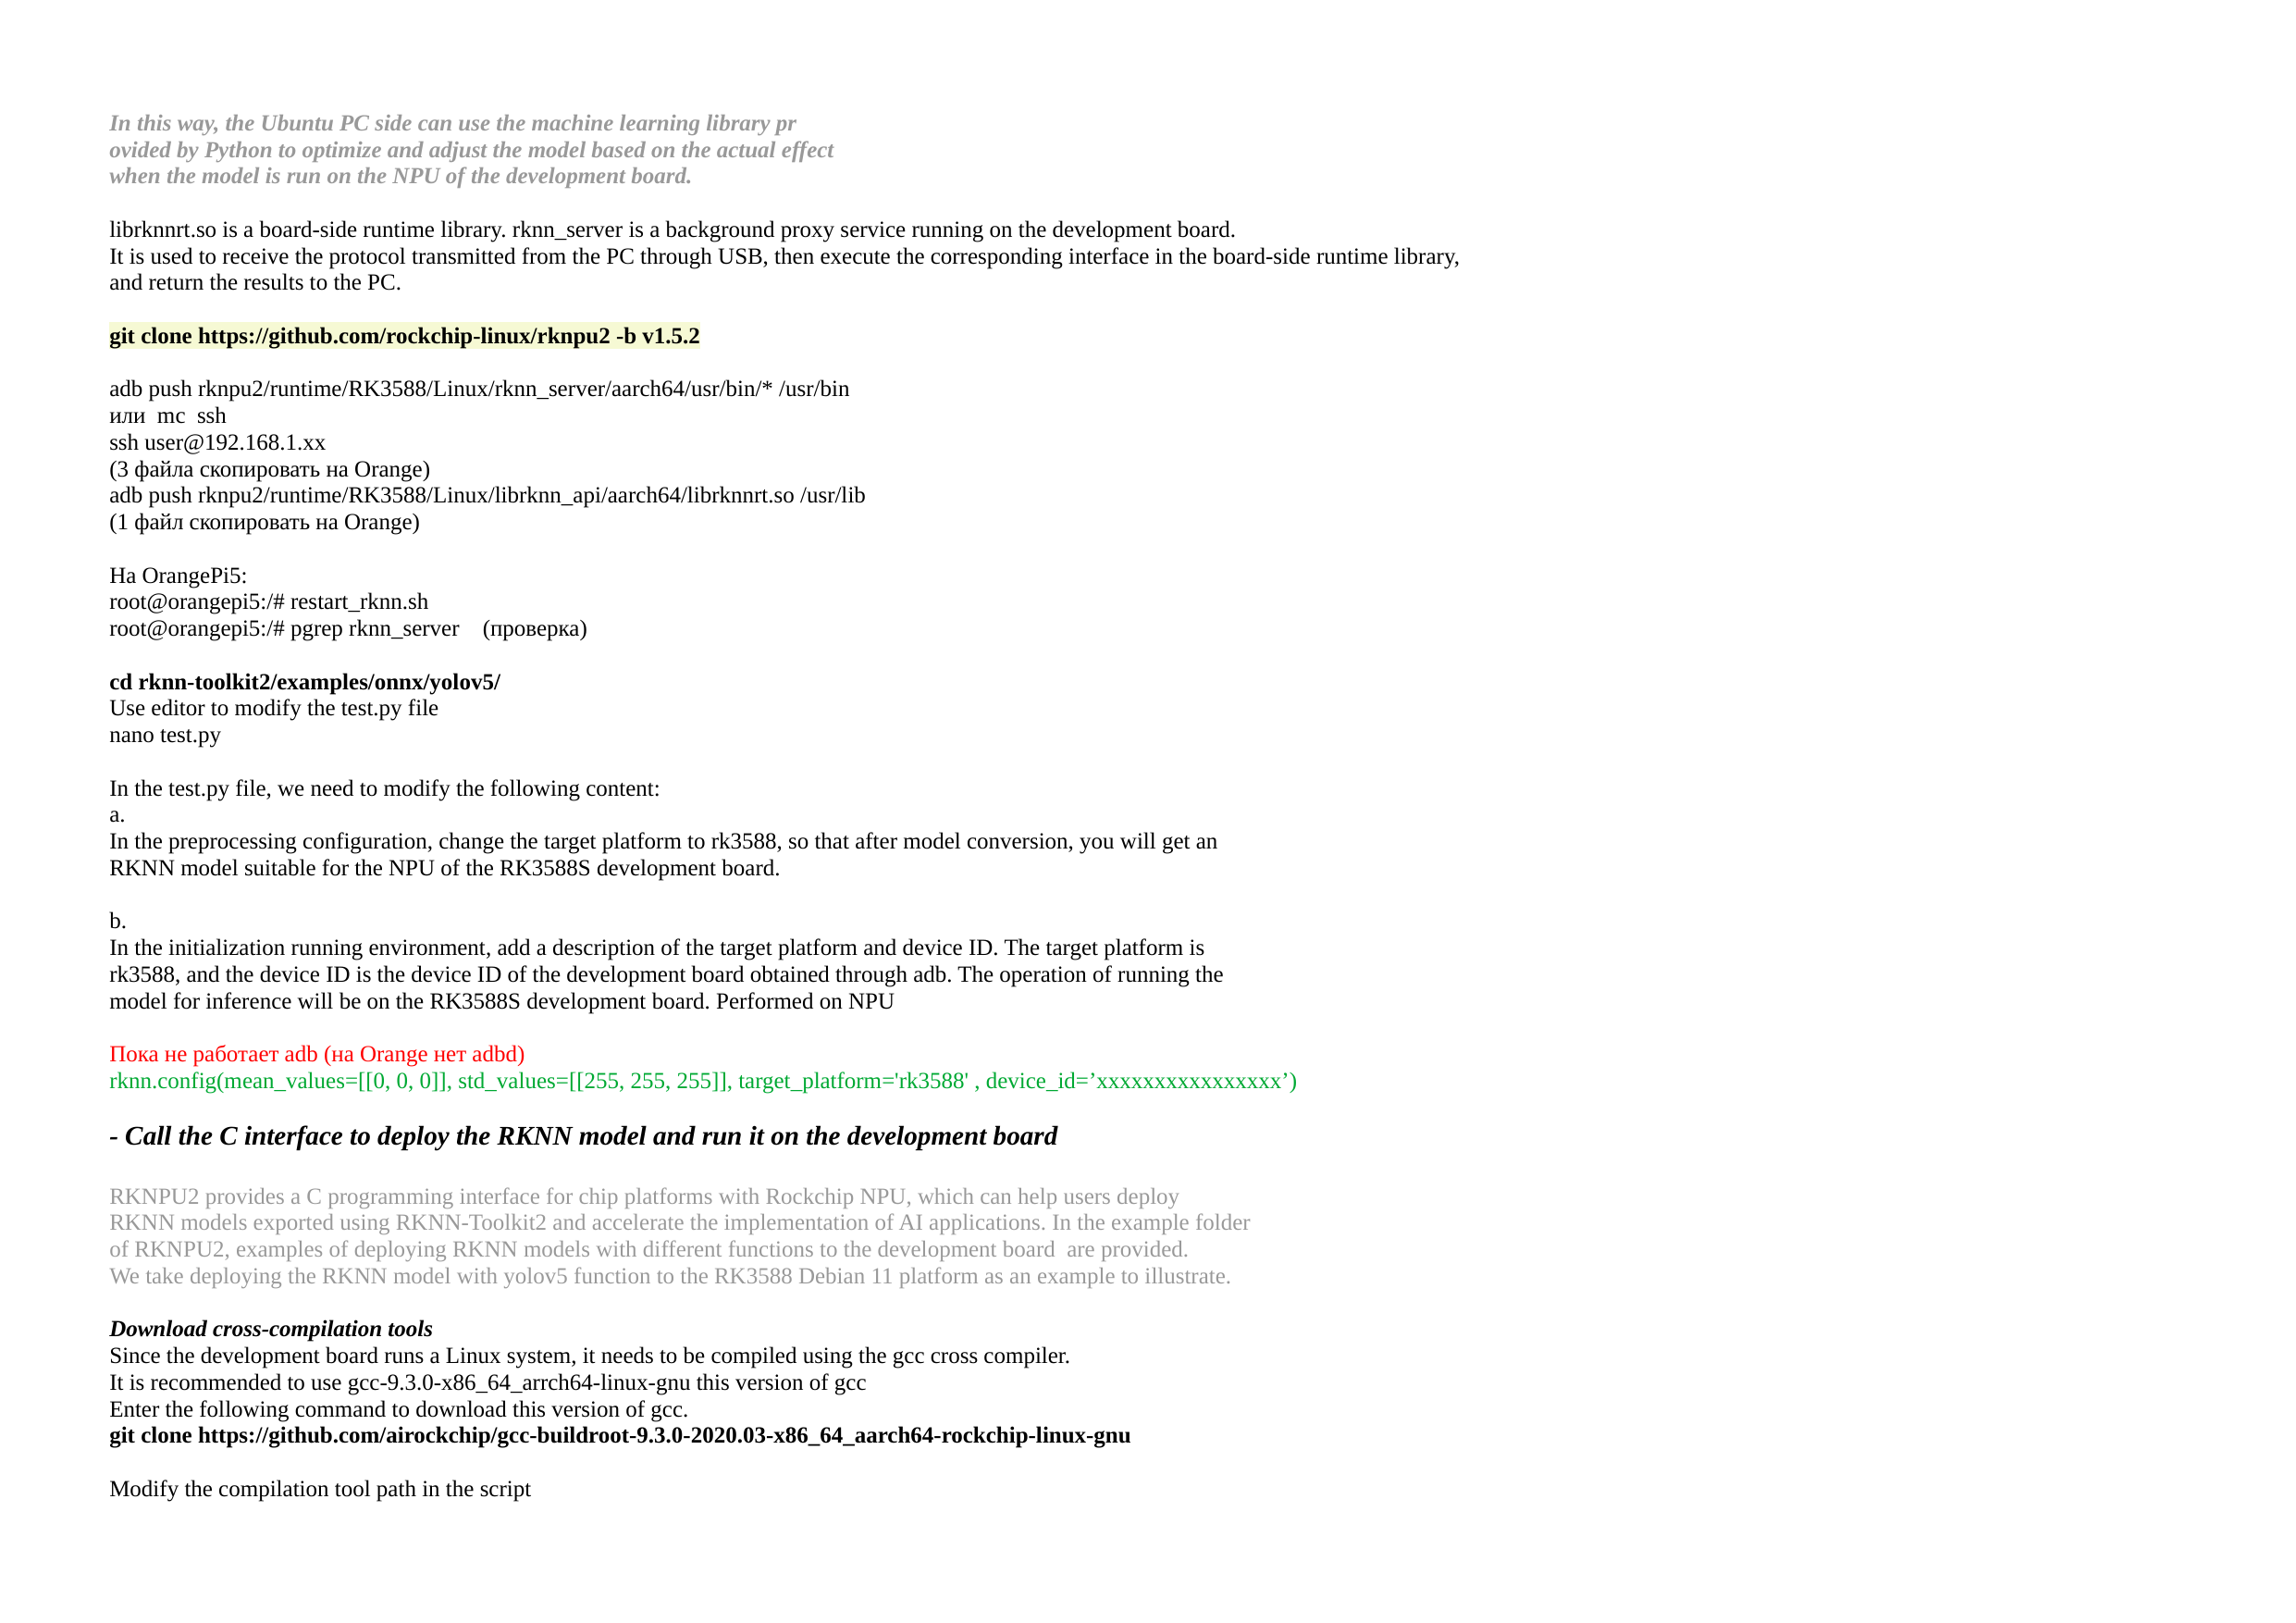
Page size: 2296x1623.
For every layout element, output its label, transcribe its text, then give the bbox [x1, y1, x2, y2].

text In this way, the Ubuntu PC side can use the machine learning library pr [109, 109, 2186, 136]
text It is used to receive the protocol transmitted from the PC through USB, then execute the corresponding interface in the board-side runtime library, [109, 242, 2186, 269]
text adb push rknpu2/runtime/RK3588/Linux/librknn_api/aarch64/librknnrt.so /usr/lib [109, 482, 2186, 508]
text It is recommended to use gcc-9.3.0-x86_64_arrch64-linux-gnu this version of gcc [109, 1369, 2186, 1395]
text Enter the following command to download this version of gcc. [109, 1395, 2186, 1421]
text In the preprocessing configuration, change the target platform to rk3588, so that after model conversion, you will get an [109, 827, 2186, 854]
text (3 файла скопировать на Orange) [109, 455, 2186, 482]
text или mc ssh [109, 402, 2186, 428]
text nano test.py [109, 721, 2186, 748]
text ovided by Python to optimize and adjust the model based on the actual effect [109, 136, 2186, 163]
text RKNPU2 provides a C programming interface for chip platforms with Rockchip NPU, which can help users deploy [109, 1183, 2186, 1208]
text a. [109, 801, 2186, 827]
text git clone https://github.com/rockchip-linux/rknpu2 -b v1.5.2 [109, 322, 2186, 349]
text librknnrt.so is a board-side runtime library. rknn_server is a background proxy service running on the development board. [109, 216, 2186, 242]
text Download cross-compilation tools [109, 1315, 2186, 1342]
text (1 файл скопировать на Orange) [109, 508, 2186, 535]
text ssh user@192.168.1.xx [109, 428, 2186, 455]
text adb push rknpu2/runtime/RK3588/Linux/rknn_server/aarch64/usr/bin/* /usr/bin [109, 376, 2186, 402]
text model for inference will be on the RK3588S development board. Performed on NPU [109, 987, 2186, 1014]
text We take deploying the RKNN model with yolov5 function to the RK3588 Debian 11 platform as an example to illustrate. [109, 1262, 2186, 1289]
text rk3588, and the device ID is the device ID of the development board obtained through adb. The operation of running the [109, 960, 2186, 987]
text root@orangepi5:/# restart_rknn.sh [109, 588, 2186, 614]
text rknn.config(mean_values=[[0, 0, 0]], std_values=[[255, 255, 255]], target_platform='rk3588' , device_id=’xxxxxxxxxxxxxxxx’) [109, 1067, 2186, 1094]
text root@orangepi5:/# pgrep rknn_server (проверка) [109, 614, 2186, 641]
text when the model is run on the NPU of the development board. [109, 163, 2186, 189]
text Пока не работает adb (на Orange нет adbd) [109, 1040, 2186, 1067]
text Since the development board runs a Linux system, it needs to be compiled using the gcc cross compiler. [109, 1342, 2186, 1369]
text b. [109, 908, 2186, 934]
text На OrangePi5: [109, 562, 2186, 588]
text of RKNPU2, examples of deploying RKNN models with different functions to the development board are provided. [109, 1235, 2186, 1262]
text git clone https://github.com/airockchip/gcc-buildroot-9.3.0-2020.03-x86_64_aarch64-rockchip-linux-gnu [109, 1421, 2186, 1448]
text - Call the C interface to deploy the RKNN model and run it on the development board [109, 1121, 2186, 1151]
text In the initialization running environment, add a description of the target platform and device ID. The target platform is [109, 934, 2186, 960]
text RKNN model suitable for the NPU of the RK3588S development board. [109, 854, 2186, 881]
text In the test.py file, we need to modify the following content: [109, 774, 2186, 801]
text Use editor to modify the test.py file [109, 695, 2186, 721]
text Modify the compilation tool path in the script [109, 1475, 2186, 1502]
text RKNN models exported using RKNN-Toolkit2 and accelerate the implementation of AI applications. In the example folder [109, 1208, 2186, 1235]
text cd rknn-toolkit2/examples/onnx/yolov5/ [109, 668, 2186, 695]
text and return the results to the PC. [109, 269, 2186, 295]
